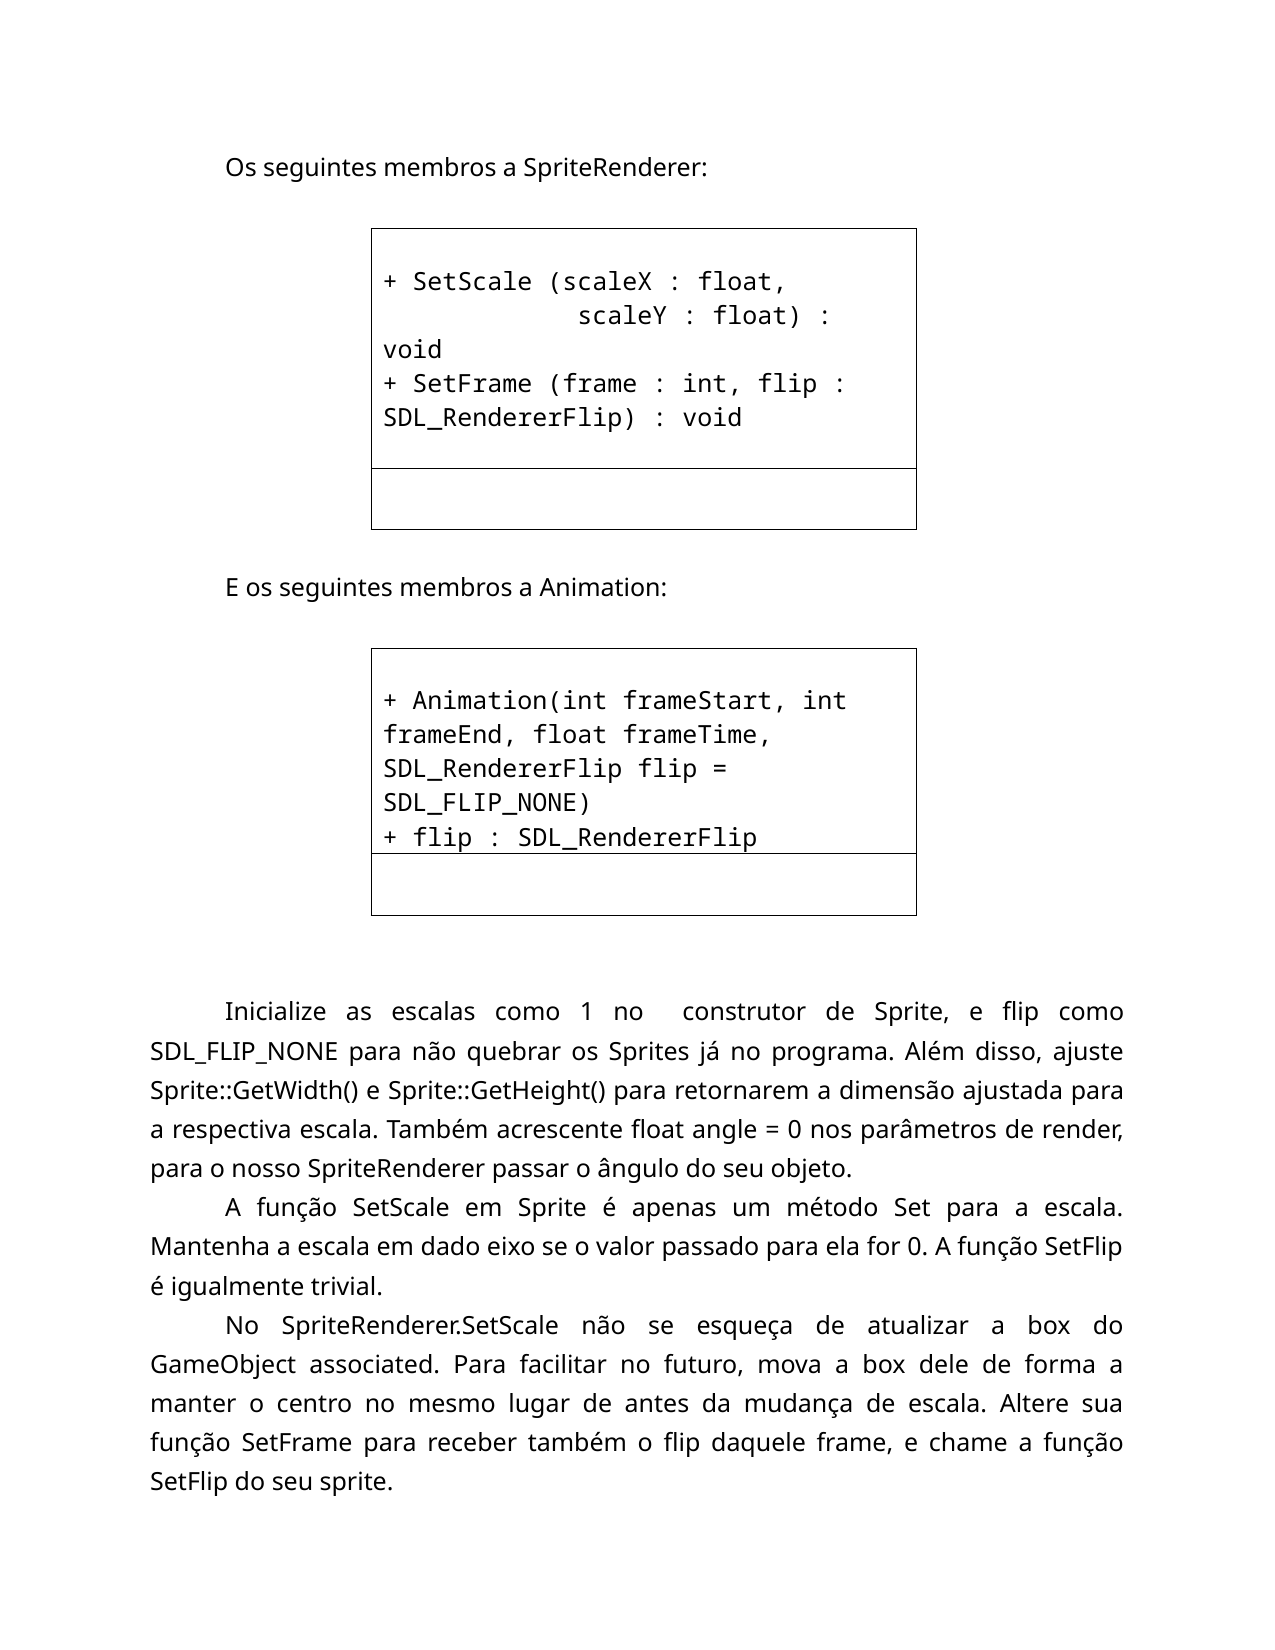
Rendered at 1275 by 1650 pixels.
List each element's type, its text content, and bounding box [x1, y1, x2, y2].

table_header + Animation(int frameStart, int frameEnd, float frameTime, SDL_RendererFlip flip = SDL_FLIP_NONE) + flip : SDL_RendererFlip [372, 649, 916, 853]
text Inicialize as escalas como 1 no construtor de Sprite, e flip como SDL_FLIP_NONE para não quebrar os Sprites já no programa. Além disso, ajuste Sprite::GetWidth() e Sprite::GetHeight() para retornarem a dimensão ajustada para a respectiva escala. Também acrescente float angle = 0 nos parâmetros de render, para o nosso SpriteRenderer passar o ângulo do seu objeto. [150, 994, 1125, 1185]
table_header + SetScale (scaleX : float, scaleY : float) : void + SetFrame (frame : int, flip : SDL_RendererFlip) : void [372, 229, 916, 468]
text E os seguintes membros a Animation: [150, 569, 1125, 603]
text A função SetScale em Sprite é apenas um método Set para a escala. Mantenha a escala em dado eixo se o valor passado para ela for 0. A função SetFlip é igualmente trivial. [150, 1190, 1125, 1302]
text No SpriteRenderer.SetScale não se esqueça de atualizar a box do GameObject associated. Para facilitar no futuro, mova a box dele de forma a manter o centro no mesmo lugar de antes da mudança de escala. Altere sua função SetFrame para receber também o flip daquele frame, e chame a função SetFlip do seu sprite. [150, 1307, 1125, 1498]
table_cell [372, 469, 916, 529]
table_cell [372, 854, 916, 915]
text Os seguintes membros a SpriteRenderer: [150, 150, 1125, 184]
